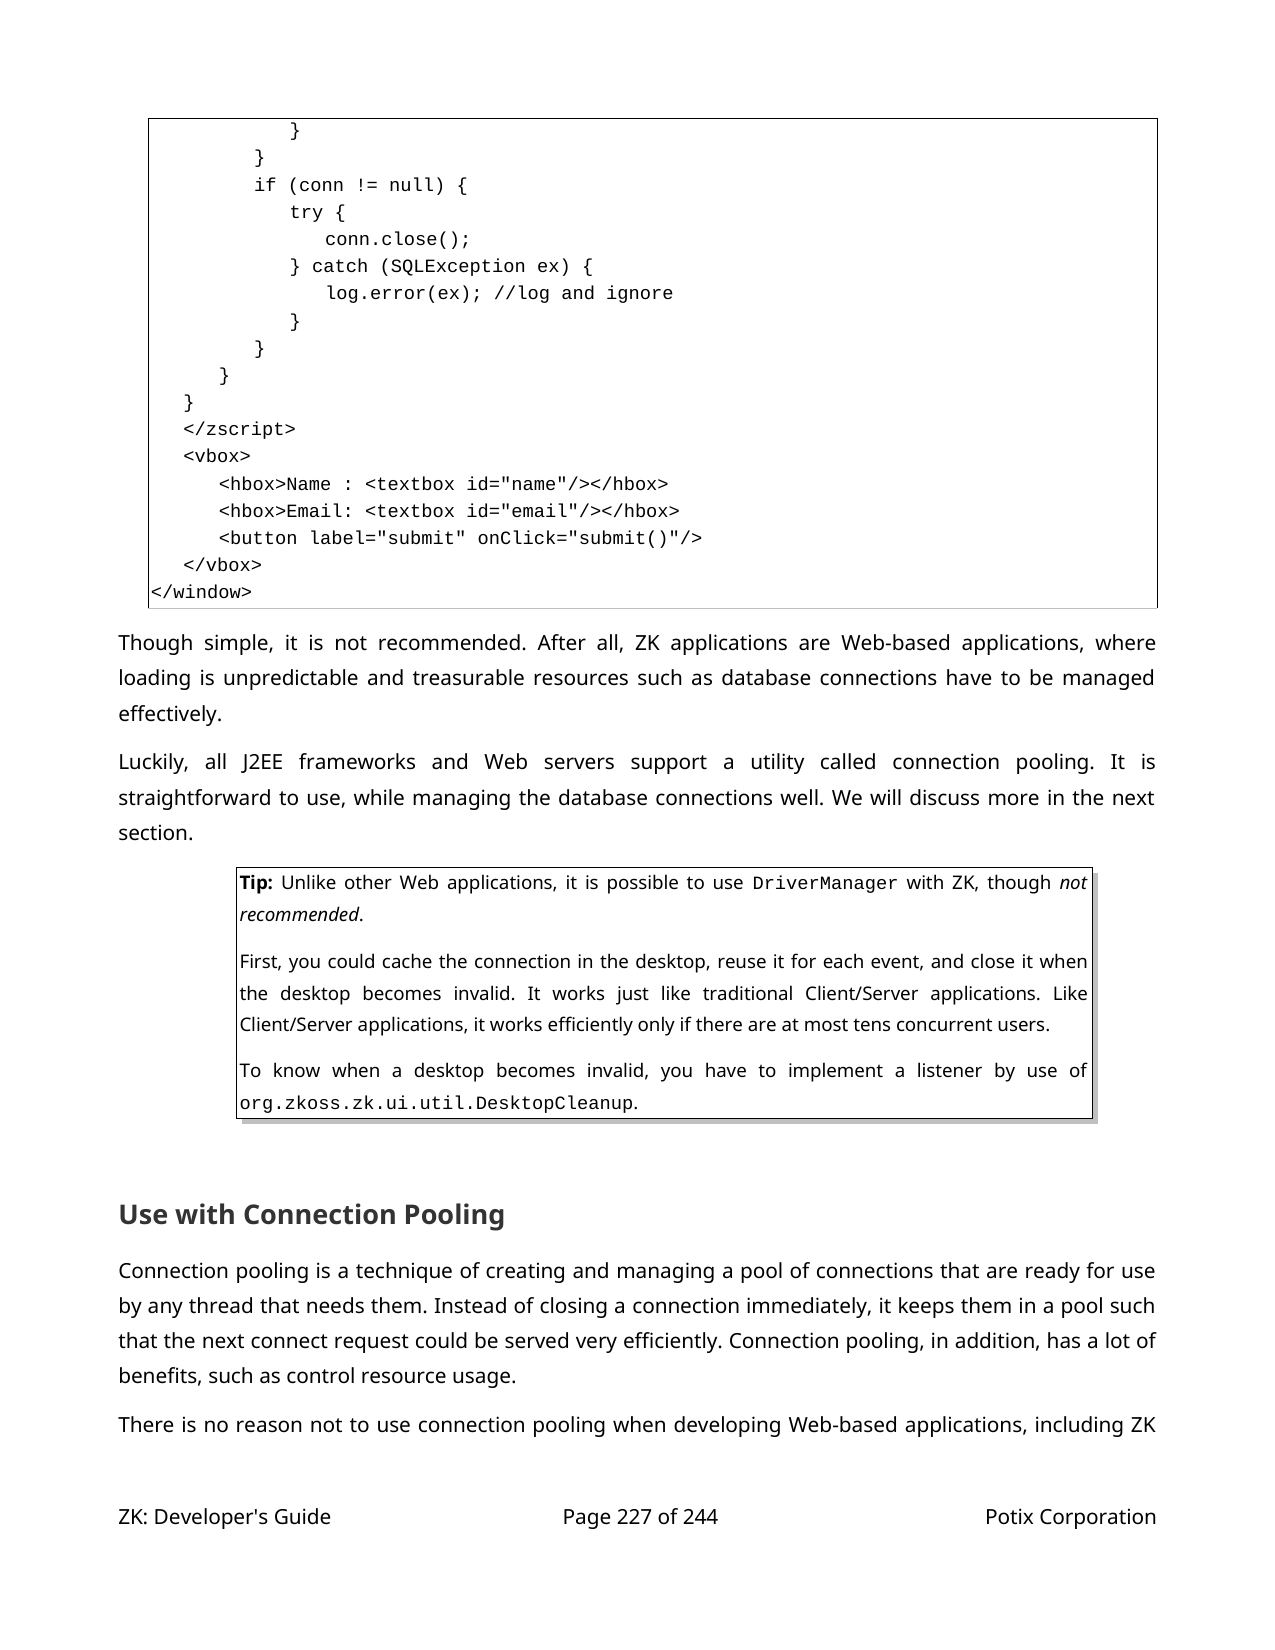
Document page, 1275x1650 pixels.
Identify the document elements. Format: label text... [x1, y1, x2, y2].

text <button label="submit" onClick="submit()"/> [149, 526, 1157, 550]
subtitle Use with Connection Pooling [118, 1195, 1157, 1232]
text } [149, 119, 1157, 142]
text <vbox> [149, 444, 1157, 469]
text Connection pooling is a technique of creating and managing a pool of connections that are ready for use by any thread that needs them. Instead of closing a connection immediately, it keeps them in a pool such that the next connect request could be served very efficiently. Connection pooling, in addition, has a lot of benefits, such as control resource usage. [118, 1256, 1157, 1389]
text <hbox>Name : <textbox id="name"/></hbox> [149, 472, 1157, 496]
text } [149, 363, 1157, 387]
text <hbox>Email: <textbox id="email"/></hbox> [149, 499, 1157, 523]
text </zscript> [149, 417, 1157, 441]
text log.error(ex); //log and ignore [149, 281, 1157, 306]
text To know when a desktop becomes invalid, you have to implement a listener by use of org.zkoss.zk.ui.util.DesktopCleanup. [237, 1055, 1092, 1118]
text } [149, 308, 1157, 333]
text } catch (SQLException ex) { [149, 254, 1157, 278]
text try { [149, 200, 1157, 224]
text } [149, 145, 1157, 169]
text </vbox> [149, 553, 1157, 577]
text First, you could cache the connection in the desktop, reuse it for each event, and close it when the desktop becomes invalid. It works just like traditional Client/Server applications. Like Client/Server applications, it works efficiently only if there are at most tens concurrent users. [237, 945, 1092, 1037]
text There is no reason not to use connection pooling when developing Web-based applications, including ZK [118, 1410, 1157, 1438]
text conn.close(); [149, 227, 1157, 251]
text Luckily, all J2EE frameworks and Web servers support a utility called connection pooling. It is straightforward to use, while managing the database connections well. We will discuss more in the next section. [118, 747, 1157, 846]
text } [149, 390, 1157, 414]
text </window> [149, 580, 1157, 608]
text } [149, 336, 1157, 360]
text if (conn != null) { [149, 172, 1157, 197]
text Though simple, it is not recommended. After all, ZK applications are Web-based applications, where loading is unpredictable and treasurable resources such as database connections have to be managed effectively. [118, 628, 1157, 727]
text Tip: Unlike other Web applications, it is possible to use DriverManager with ZK, though not recommended. [237, 868, 1092, 927]
